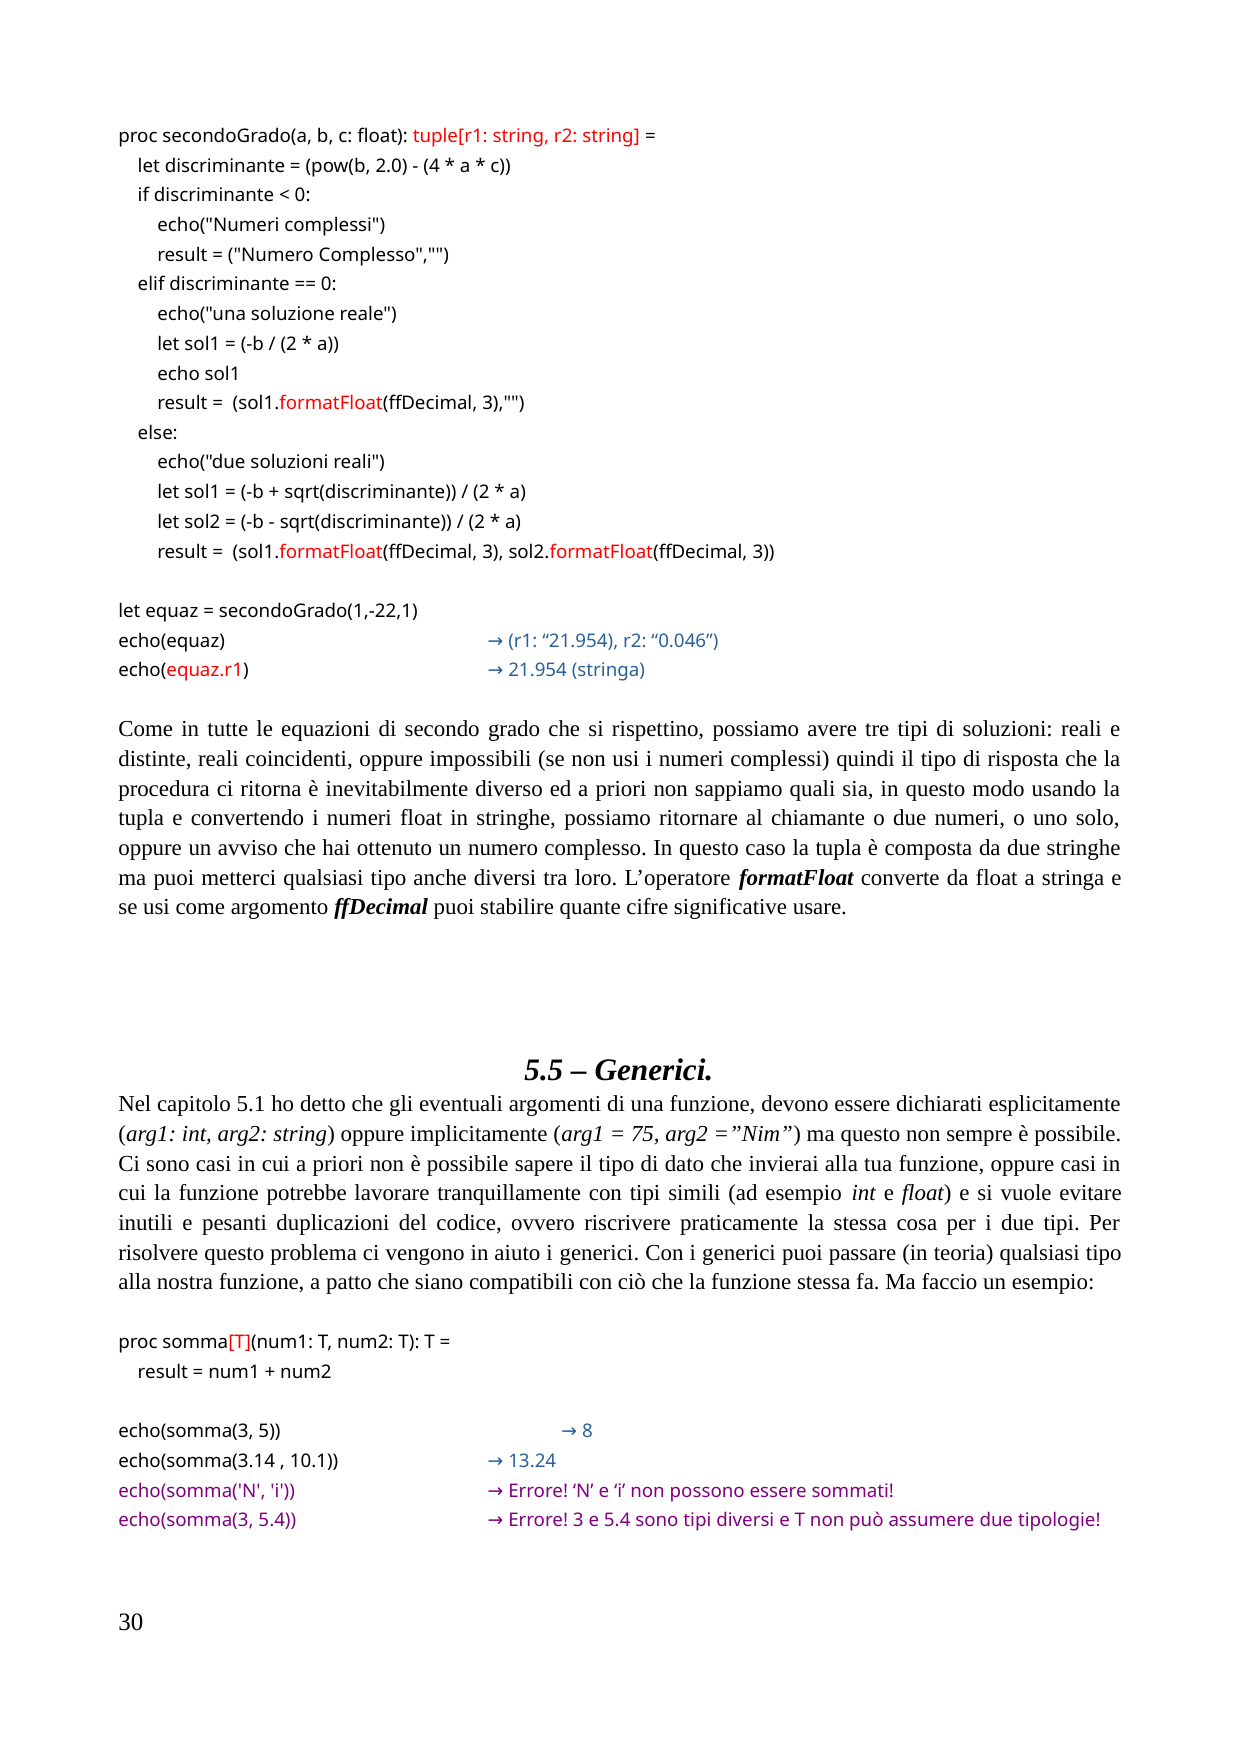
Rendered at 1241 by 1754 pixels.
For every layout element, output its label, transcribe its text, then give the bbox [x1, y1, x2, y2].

text result = num1 + num2 [118, 1354, 1122, 1384]
text echo(somma(3, 5.4)) → Errore! 3 e 5.4 sono tipi diversi e T non può assumere due tipologie! [118, 1502, 1122, 1532]
text let sol1 = (-b + sqrt(discriminante)) / (2 * a) [118, 474, 1122, 504]
text 5.5 – Generici. [118, 1051, 1122, 1087]
text let sol1 = (-b / (2 * a)) [118, 326, 1122, 356]
text Come in tutte le equazioni di secondo grado che si rispettino, possiamo avere tre tipi di soluzioni: reali e distinte, reali coincidenti, oppure impossibili (se non usi i numeri complessi) quindi il tipo di risposta che la procedura ci ritorna è inevitabilmente diverso ed a priori non sappiamo quali sia, in questo modo usando la tupla e convertendo i numeri float in stringhe, possiamo ritornare al chiamante o due numeri, o uno solo, oppure un avviso che hai ottenuto un numero complesso. In questo caso la tupla è composta da due stringhe ma puoi metterci qualsiasi tipo anche diversi tra loro. L’operatore formatFloat converte da float a stringa e se usi come argomento ffDecimal puoi stabilire quante cifre significative usare. [118, 712, 1122, 920]
text echo(equaz) → (r1: “21.954), r2: “0.046”) [118, 623, 1122, 652]
text proc secondoGrado(a, b, c: float): tuple[r1: string, r2: string] = [118, 118, 1122, 148]
text echo("due soluzioni reali") [118, 445, 1122, 474]
text echo(somma('N', 'i')) → Errore! ‘N’ e ‘i’ non possono essere sommati! [118, 1473, 1122, 1502]
text elif discriminante == 0: [118, 267, 1122, 296]
text echo(equaz.r1) → 21.954 (stringa) [118, 652, 1122, 682]
text echo("Numeri complessi") [118, 207, 1122, 237]
text if discriminante < 0: [118, 177, 1122, 207]
text echo("una soluzione reale") [118, 296, 1122, 326]
text echo sol1 [118, 356, 1122, 385]
text result = (sol1.formatFloat(ffDecimal, 3),"") [118, 385, 1122, 415]
text let equaz = secondoGrado(1,-22,1) [118, 593, 1122, 623]
text let sol2 = (-b - sqrt(discriminante)) / (2 * a) [118, 504, 1122, 534]
text else: [118, 415, 1122, 445]
text echo(somma(3.14 , 10.1)) → 13.24 [118, 1443, 1122, 1473]
text result = (sol1.formatFloat(ffDecimal, 3), sol2.formatFloat(ffDecimal, 3)) [118, 534, 1122, 563]
text proc somma[T](num1: T, num2: T): T = [118, 1324, 1122, 1354]
text result = ("Numero Complesso","") [118, 237, 1122, 267]
text Nel capitolo 5.1 ho detto che gli eventuali argomenti di una funzione, devono essere dichiarati esplicitamente (arg1: int, arg2: string) oppure implicitamente (arg1 = 75, arg2 =”Nim”) ma questo non sempre è possibile. Ci sono casi in cui a priori non è possibile sapere il tipo di dato che invierai alla tua funzione, oppure casi in cui la funzione potrebbe lavorare tranquillamente con tipi simili (ad esempio int e float) e si vuole evitare inutili e pesanti duplicazioni del codice, ovvero riscrivere praticamente la stessa cosa per i due tipi. Per risolvere questo problema ci vengono in aiuto i generici. Con i generici puoi passare (in teoria) qualsiasi tipo alla nostra funzione, a patto che siano compatibili con ciò che la funzione stessa fa. Ma faccio un esempio: [118, 1087, 1122, 1295]
text echo(somma(3, 5)) → 8 [118, 1413, 1122, 1443]
text let discriminante = (pow(b, 2.0) - (4 * a * c)) [118, 148, 1122, 177]
